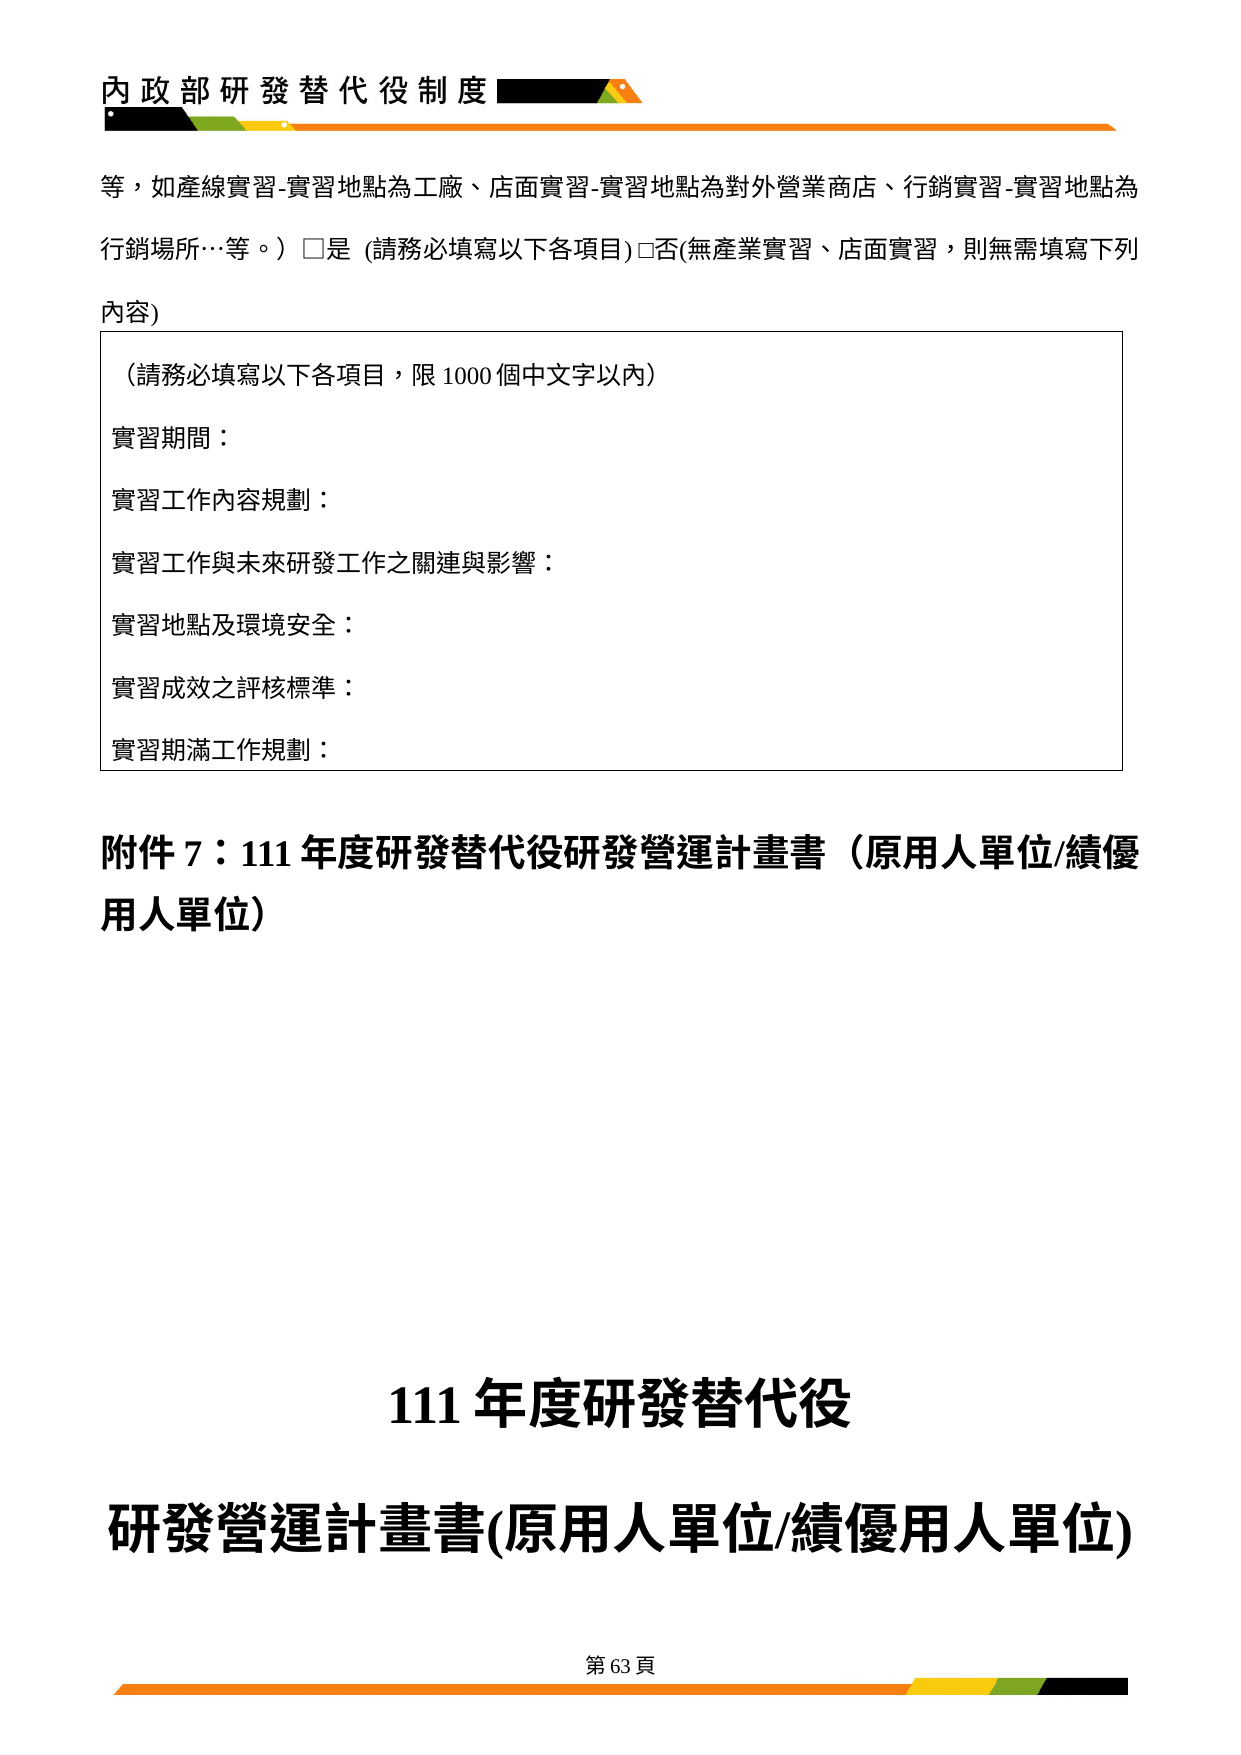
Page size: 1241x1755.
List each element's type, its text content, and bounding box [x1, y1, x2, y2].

text 研發營運計畫書(原用人單位/績優用人單位) [100, 1508, 1140, 1558]
text 附件7：111年度研發替代役研發營運計畫書（原用人單位/績優用人單位） [100, 808, 1140, 933]
text 等，如產線實習-實習地點為工廠、店面實習-實習地點為對外營業商店、行銷實習-實習地點為行銷場所…等。）□是 (請務必填寫以下各項目) □否(無產業實習、店面實習，則無需填寫下列內容) [100, 144, 1140, 331]
table_header （請務必填寫以下各項目，限1000個中文字以內） 實習期間： 實習工作內容規劃： 實習工作與未來研發工作之關連與影響： 實習地點及環境安全： 實習成效之評核標準： 實習期滿工作規劃： [101, 332, 1122, 770]
text 111年度研發替代役 [100, 1383, 1140, 1433]
